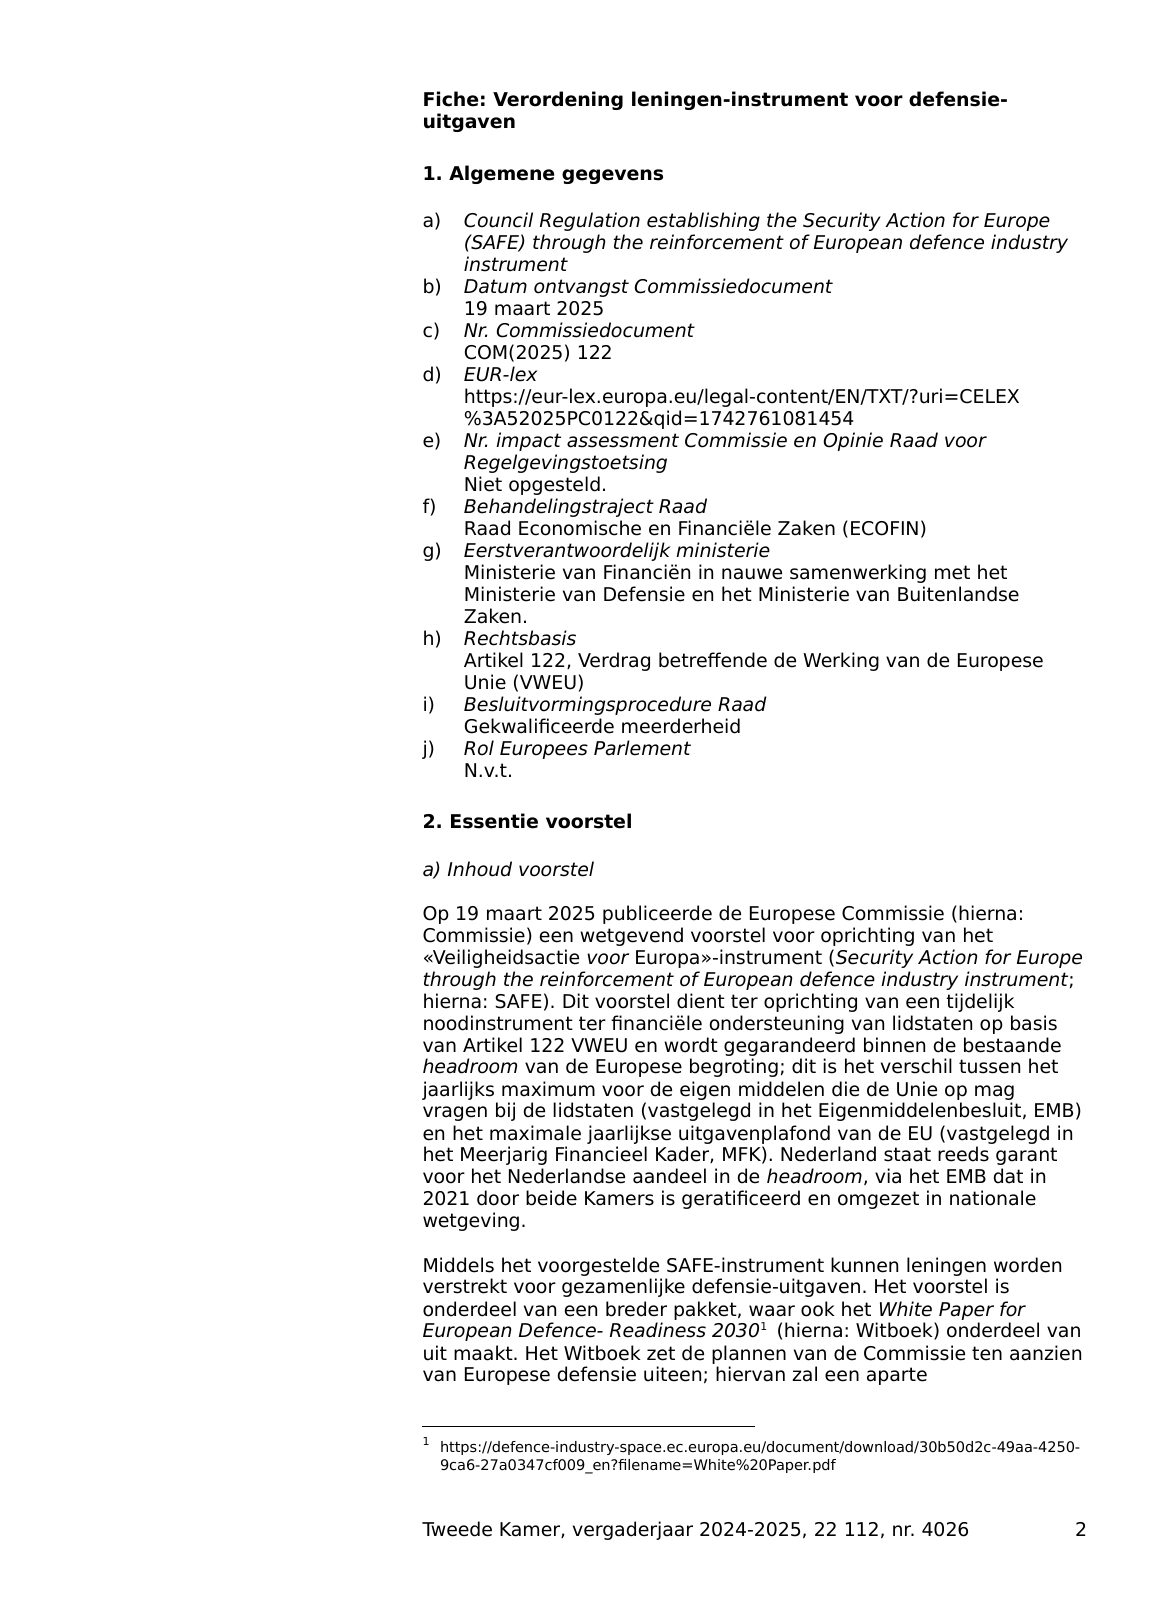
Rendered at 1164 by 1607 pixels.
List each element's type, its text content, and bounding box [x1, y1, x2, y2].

text Middels het voorgestelde SAFE-instrument kunnen leningen worden verstrekt voor gezamenlijke defensie-uitgaven. Het voorstel is onderdeel van een breder pakket, waar ook het White Paper for European Defence- Readiness 2030 (hierna: Witboek) onderdeel van uit maakt. Het Witboek zet de plannen van de Commissie ten aanzien van Europese defensie uiteen; hiervan zal een aparte [422, 1254, 1087, 1386]
text d) EUR-lex [422, 364, 1087, 386]
text a) Council Regulation establishing the Security Action for Europe (SAFE) through the reinforcement of European defence industry instrument [422, 210, 1087, 276]
text Raad Economische en Financiële Zaken (ECOFIN) [464, 518, 1087, 540]
text f) Behandelingstraject Raad [422, 496, 1087, 518]
text COM(2025) 122 [464, 342, 1087, 364]
text Artikel 122, Verdrag betreffende de Werking van de Europese Unie (VWEU) [464, 649, 1087, 693]
text https://eur-lex.europa.eu/legal-content/EN/TXT/?uri=CELEX%3A52025PC0122&qid=1742761081454 [464, 386, 1087, 430]
text Ministerie van Financiën in nauwe samenwerking met het Ministerie van Defensie en het Ministerie van Buitenlandse Zaken. [464, 562, 1087, 628]
text N.v.t. [464, 759, 1087, 781]
text 19 maart 2025 [464, 298, 1087, 320]
subtitle 1. Algemene gegevens [422, 163, 1087, 185]
subtitle 2. Essentie voorstel [422, 811, 1087, 833]
text j) Rol Europees Parlement [422, 737, 1087, 759]
text i) Besluitvormingsprocedure Raad [422, 693, 1087, 716]
text c) Nr. Commissiedocument [422, 320, 1087, 342]
text g) Eerstverantwoordelijk ministerie [422, 540, 1087, 562]
subtitle a) Inhoud voorstel [422, 858, 1087, 880]
text h) Rechtsbasis [422, 628, 1087, 649]
text https://defence-industry-space.ec.europa.eu/document/download/30b50d2c-49aa-4250-9ca6-27a0347cf009_en?filename=White%20Paper.pdf [422, 1435, 1087, 1474]
text e) Nr. impact assessment Commissie en Opinie Raad voor Regelgevingstoetsing [422, 430, 1087, 474]
text Op 19 maart 2025 publiceerde de Europese Commissie (hierna: Commissie) een wetgevend voorstel voor oprichting van het «Veiligheidsactie voor Europa»-instrument (Security Action for Europe through the reinforcement of European defence industry instrument; hierna: SAFE). Dit voorstel dient ter oprichting van een tijdelijk noodinstrument ter financiële ondersteuning van lidstaten op basis van Artikel 122 VWEU en wordt gegarandeerd binnen de bestaande headroom van de Europese begroting; dit is het verschil tussen het jaarlijks maximum voor de eigen middelen die de Unie op mag vragen bij de lidstaten (vastgelegd in het Eigenmiddelenbesluit, EMB) en het maximale jaarlijkse uitgavenplafond van de EU (vastgelegd in het Meerjarig Financieel Kader, MFK). Nederland staat reeds garant voor het Nederlandse aandeel in de headroom, via het EMB dat in 2021 door beide Kamers is geratificeerd en omgezet in nationale wetgeving. [422, 903, 1087, 1232]
text Niet opgesteld. [464, 474, 1087, 496]
text Gekwalificeerde meerderheid [464, 716, 1087, 737]
subtitle Fiche: Verordening leningen-instrument voor defensie-uitgaven [422, 89, 1087, 133]
text b) Datum ontvangst Commissiedocument [422, 276, 1087, 298]
